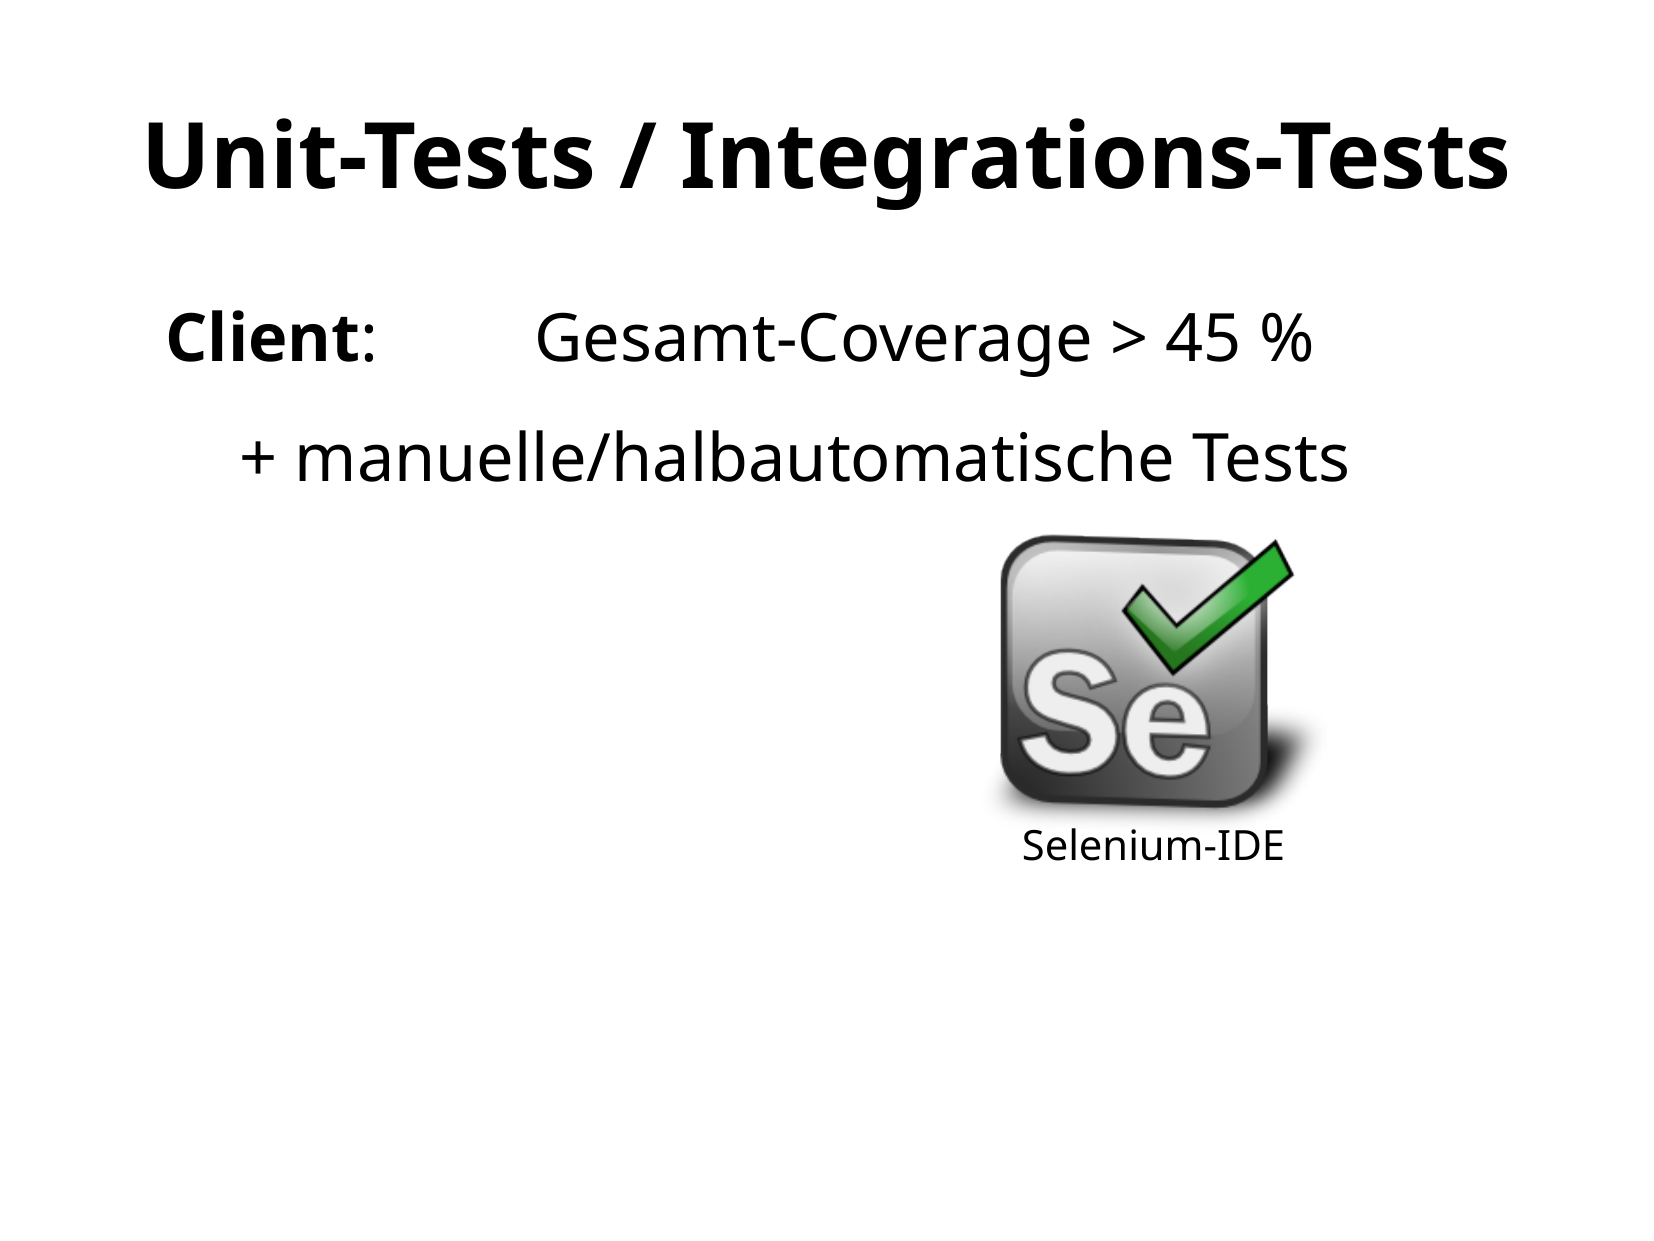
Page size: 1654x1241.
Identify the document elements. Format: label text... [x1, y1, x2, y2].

picture [980, 519, 1327, 834]
list Client: Gesamt-Coverage > 45 % + manuelle/halbautomatische Tests [165, 290, 1512, 1109]
title Unit-Tests / Integrations-Tests [82, 49, 1571, 257]
